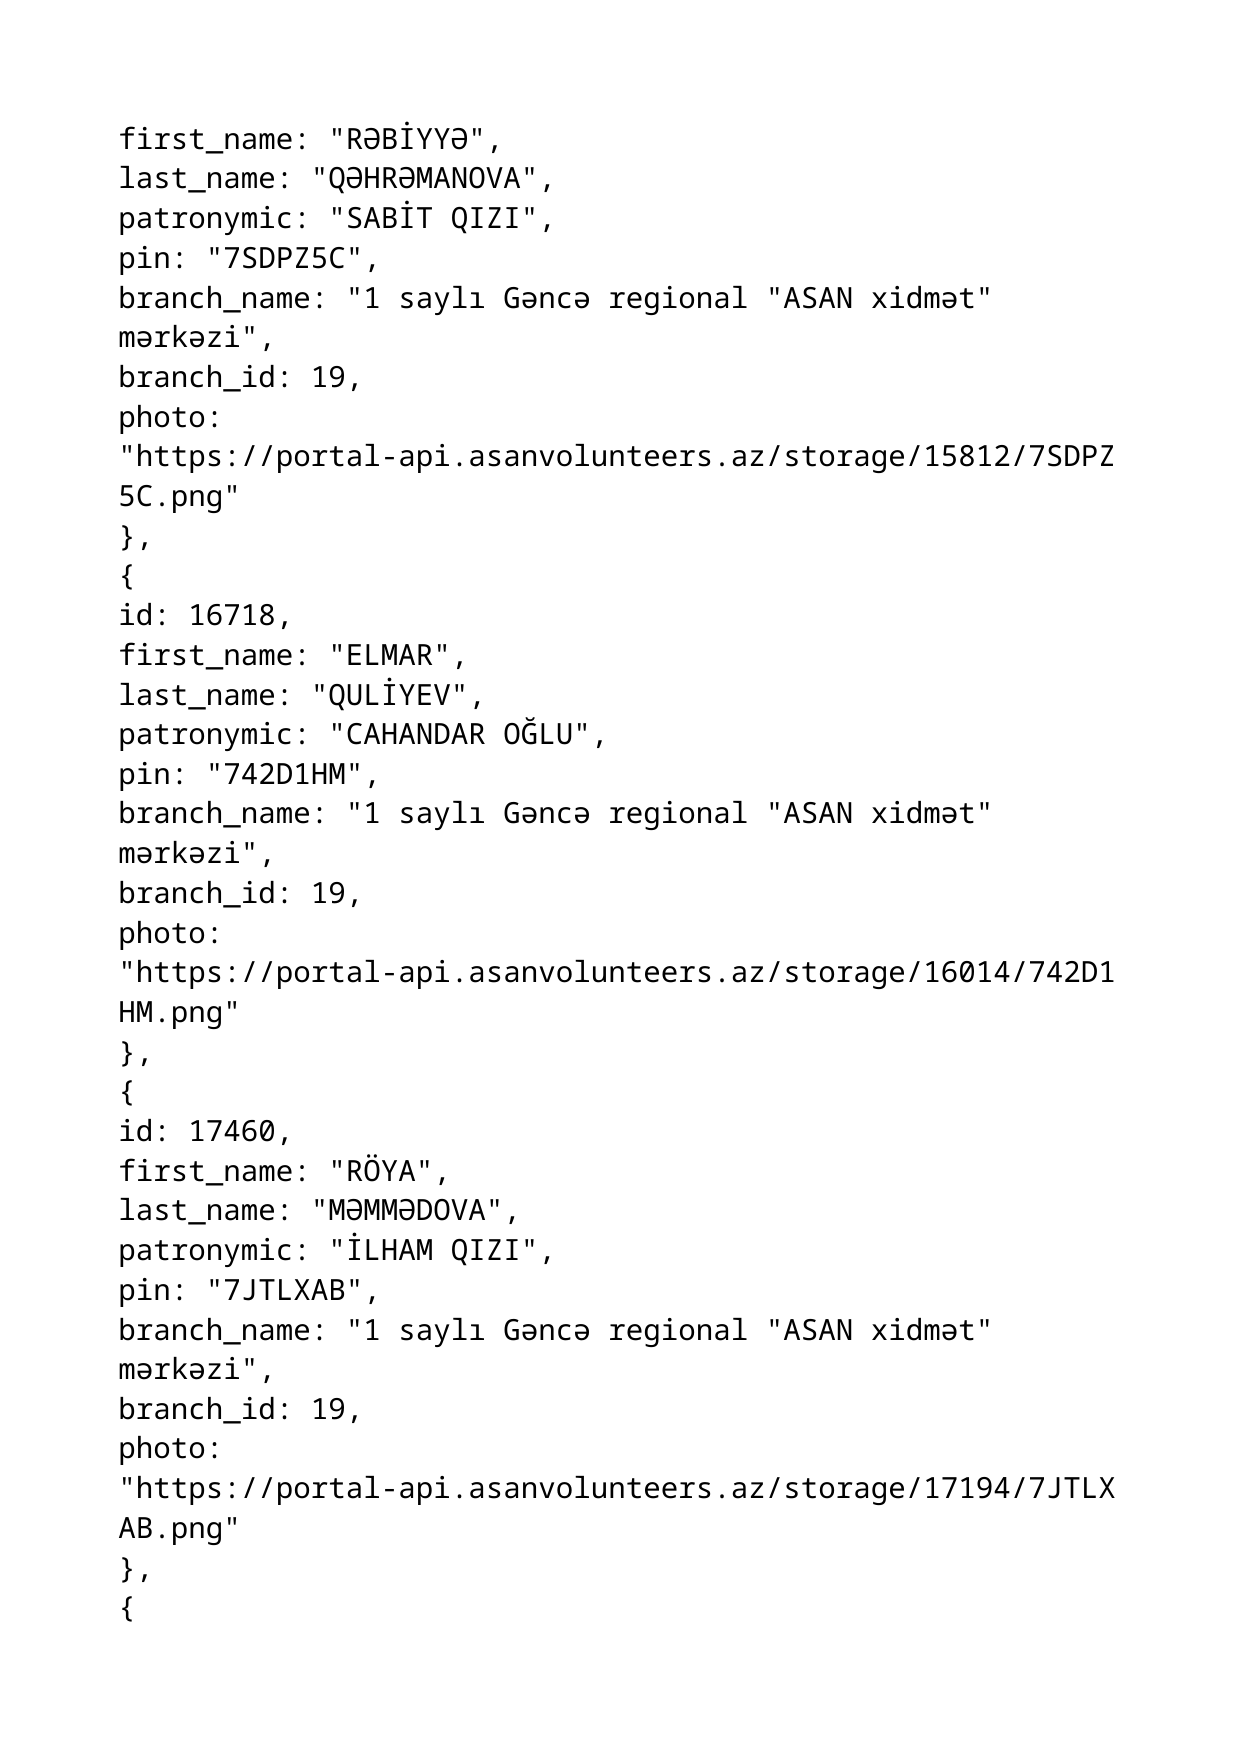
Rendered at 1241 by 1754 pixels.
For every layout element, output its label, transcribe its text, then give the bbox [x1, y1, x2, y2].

text pin: "742D1HM", [118, 753, 1122, 793]
text { [118, 1587, 1122, 1626]
text pin: "7JTLXAB", [118, 1269, 1122, 1309]
text }, [118, 1031, 1122, 1071]
text { [118, 555, 1122, 594]
text last_name: "MƏMMƏDOVA", [118, 1190, 1122, 1229]
text photo: "https://portal-api.asanvolunteers.az/storage/15812/7SDPZ5C.png" [118, 396, 1122, 515]
text first_name: "ELMAR", [118, 634, 1122, 674]
text patronymic: "CAHANDAR OĞLU", [118, 713, 1122, 753]
text id: 17460, [118, 1110, 1122, 1150]
text photo: "https://portal-api.asanvolunteers.az/storage/16014/742D1HM.png" [118, 912, 1122, 1031]
text { [118, 1071, 1122, 1110]
text patronymic: "İLHAM QIZI", [118, 1229, 1122, 1269]
text last_name: "QULİYEV", [118, 674, 1122, 713]
text photo: "https://portal-api.asanvolunteers.az/storage/17194/7JTLXAB.png" [118, 1428, 1122, 1547]
text id: 16718, [118, 594, 1122, 634]
text branch_id: 19, [118, 356, 1122, 396]
text branch_name: "1 saylı Gəncə regional "ASAN xidmət" mərkəzi", [118, 277, 1122, 356]
text pin: "7SDPZ5C", [118, 237, 1122, 277]
text branch_id: 19, [118, 1388, 1122, 1428]
text first_name: "RÖYA", [118, 1150, 1122, 1190]
text patronymic: "SABİT QIZI", [118, 197, 1122, 237]
text last_name: "QƏHRƏMANOVA", [118, 158, 1122, 197]
text }, [118, 1547, 1122, 1587]
text branch_name: "1 saylı Gəncə regional "ASAN xidmət" mərkəzi", [118, 793, 1122, 872]
text first_name: "RƏBİYYƏ", [118, 118, 1122, 158]
text branch_name: "1 saylı Gəncə regional "ASAN xidmət" mərkəzi", [118, 1309, 1122, 1388]
text }, [118, 515, 1122, 555]
text branch_id: 19, [118, 872, 1122, 912]
